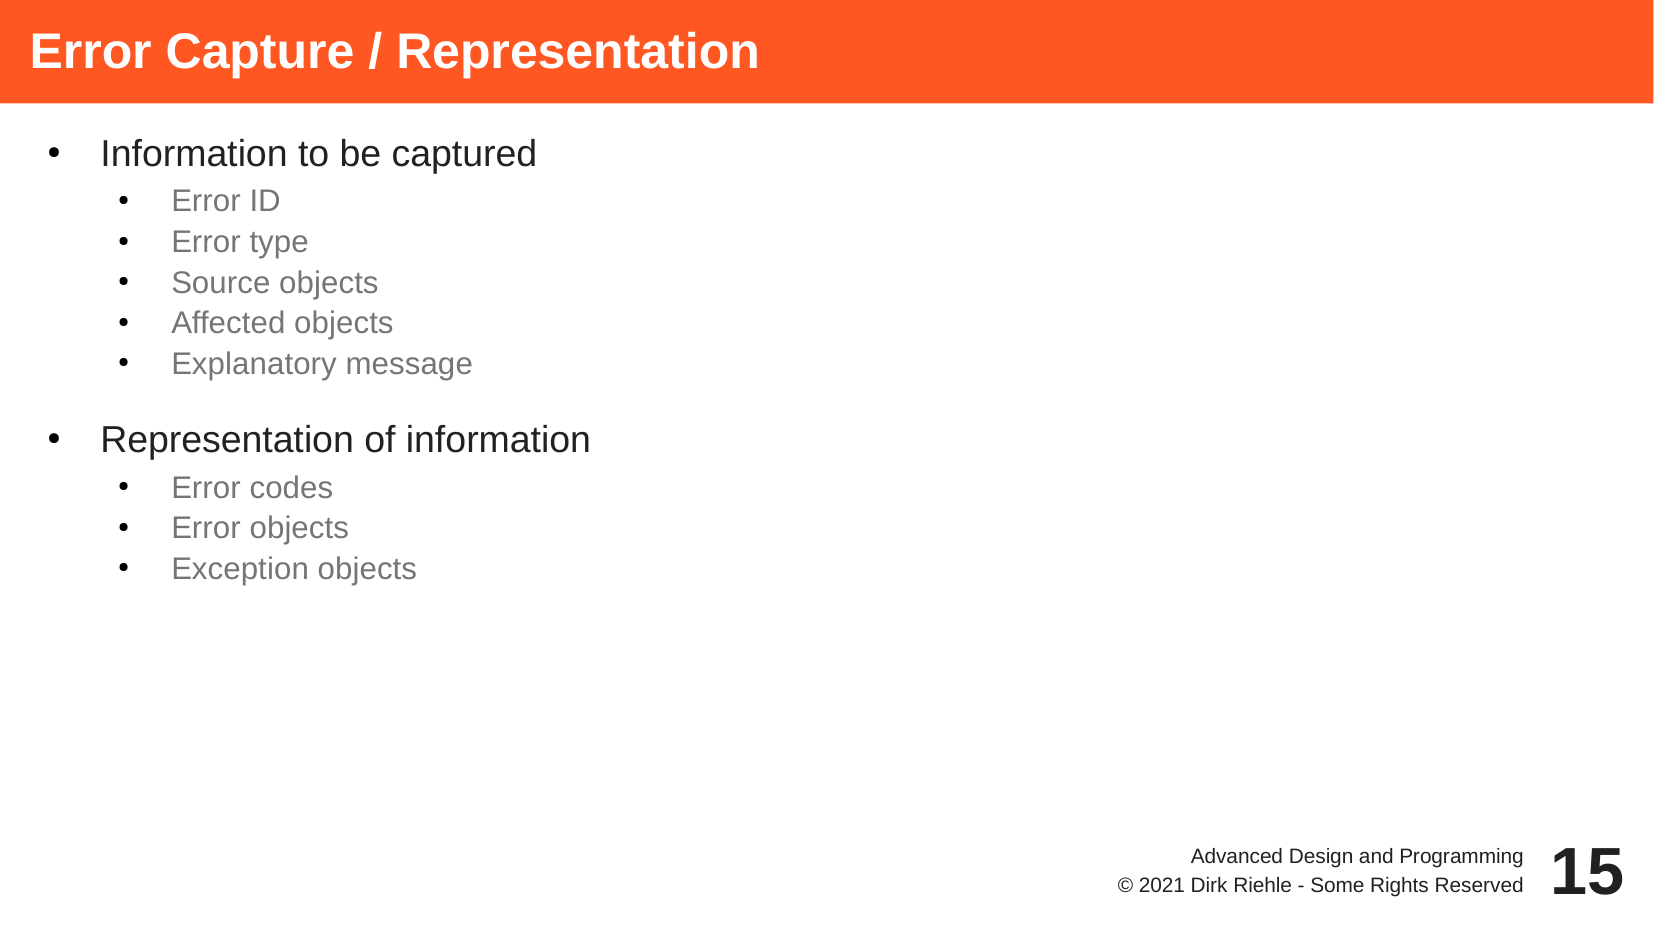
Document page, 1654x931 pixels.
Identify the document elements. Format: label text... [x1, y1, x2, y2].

list Information to be captured Error ID Error type Source objects Affected objects Explanatory message Representation of information Error codes Error objects Exception objects [29, 132, 1625, 813]
title Error Capture / Representation [0, 0, 1654, 104]
